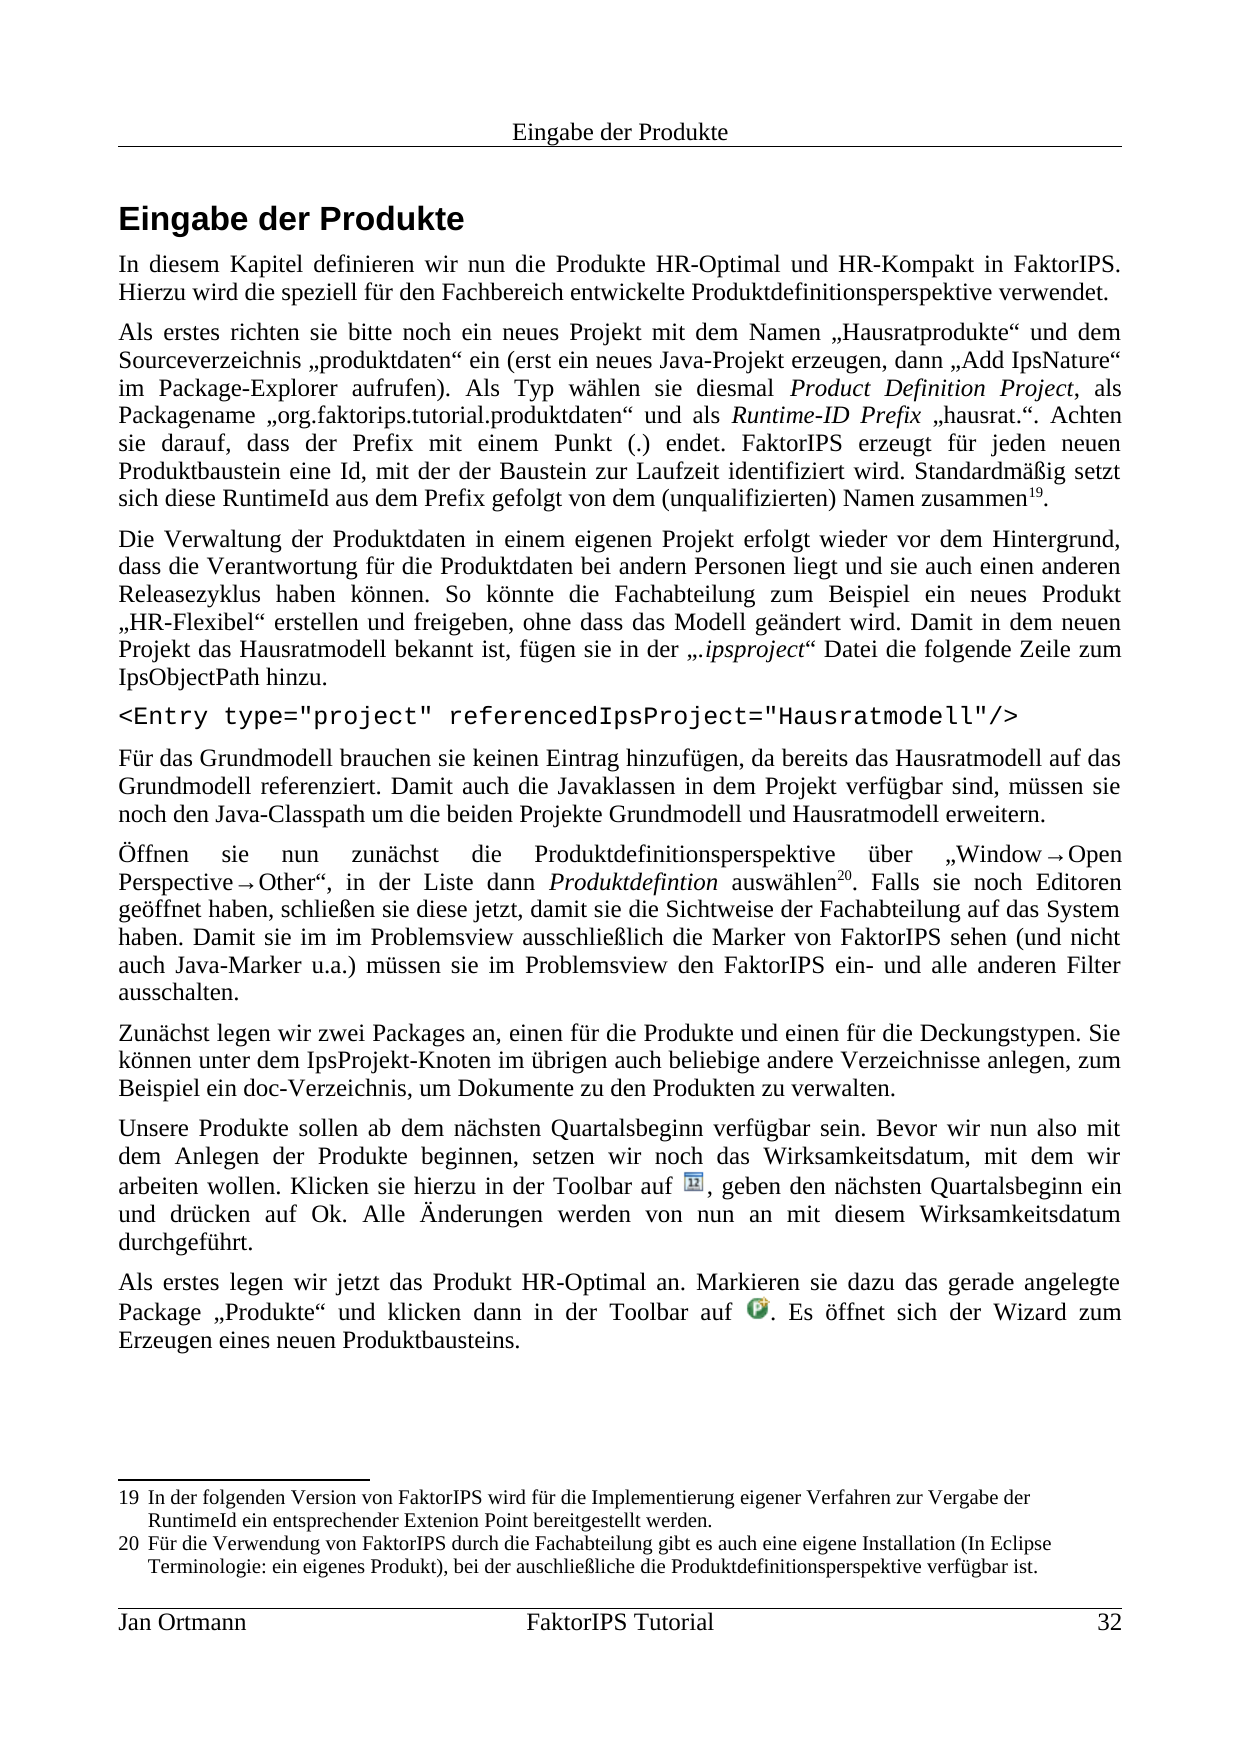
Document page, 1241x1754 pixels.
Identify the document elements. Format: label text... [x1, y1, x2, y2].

text In der folgenden Version von FaktorIPS wird für die Implementierung eigener Verfahren zur Vergabe der RuntimeId ein entsprechender Extenion Point bereitgestellt werden. [118, 1486, 1122, 1532]
subtitle Eingabe der Produkte [118, 200, 1122, 238]
text Für die Verwendung von FaktorIPS durch die Fachabteilung gibt es auch eine eigene Installation (In Eclipse Terminologie: ein eigenes Produkt), bei der auschließliche die Produktdefinitionsperspektive verfügbar ist. [118, 1532, 1122, 1578]
text In diesem Kapitel definieren wir nun die Produkte HR-Optimal und HR-Kompakt in FaktorIPS. Hierzu wird die speziell für den Fachbereich entwickelte Produktdefinitionsperspektive verwendet. [118, 250, 1122, 306]
text <Entry type="project" referencedIpsProject="Hausratmodell"/> [118, 703, 1122, 732]
picture [681, 1169, 707, 1195]
text Als erstes legen wir jetzt das Produkt HR-Optimal an. Markieren sie dazu das gerade angelegte Package „Produkte“ und klicken dann in der Toolbar auf . Es öffnet sich der Wizard zum Erzeugen eines neuen Produktbausteins. [118, 1268, 1122, 1354]
picture [744, 1295, 770, 1321]
text Unsere Produkte sollen ab dem nächsten Quartalsbeginn verfügbar sein. Bevor wir nun also mit dem Anlegen der Produkte beginnen, setzen wir noch das Wirksamkeitsdatum, mit dem wir arbeiten wollen. Klicken sie hierzu in der Toolbar auf , geben den nächsten Quartalsbeginn ein und drücken auf Ok. Alle Änderungen werden von nun an mit diesem Wirksamkeitsdatum durchgeführt. [118, 1114, 1122, 1256]
text Die Verwaltung der Produktdaten in einem eigenen Projekt erfolgt wieder vor dem Hintergrund, dass die Verantwortung für die Produktdaten bei andern Personen liegt und sie auch einen anderen Releasezyklus haben können. So könnte die Fachabteilung zum Beispiel ein neues Produkt „HR‑Flexibel“ erstellen und freigeben, ohne dass das Modell geändert wird. Damit in dem neuen Projekt das Hausratmodell bekannt ist, fügen sie in der „.ipsproject“ Datei die folgende Zeile zum IpsObjectPath hinzu. [118, 525, 1122, 691]
text Als erstes richten sie bitte noch ein neues Projekt mit dem Namen „Hausratprodukte“ und dem Sourceverzeichnis „produktdaten“ ein (erst ein neues Java-Projekt erzeugen, dann „Add IpsNature“ im Package-Explorer aufrufen). Als Typ wählen sie diesmal Product Definition Project, als Packagename „org.faktorips.tutorial.produktdaten“ und als Runtime-ID Prefix „hausrat.“. Achten sie darauf, dass der Prefix mit einem Punkt (.) endet. FaktorIPS erzeugt für jeden neuen Produktbaustein eine Id, mit der der Baustein zur Laufzeit identifiziert wird. Standardmäßig setzt sich diese RuntimeId aus dem Prefix gefolgt von dem (unqualifizierten) Namen zusammen. [118, 318, 1122, 512]
text Für das Grundmodell brauchen sie keinen Eintrag hinzufügen, da bereits das Hausratmodell auf das Grundmodell referenziert. Damit auch die Javaklassen in dem Projekt verfügbar sind, müssen sie noch den Java-Classpath um die beiden Projekte Grundmodell und Hausratmodell erweitern. [118, 744, 1122, 827]
text Öffnen sie nun zunächst die Produktdefinitionsperspektive über „Window→Open Perspective→Other“, in der Liste dann Produktdefintion auswählen. Falls sie noch Editoren geöffnet haben, schließen sie diese jetzt, damit sie die Sichtweise der Fachabteilung auf das System haben. Damit sie im im Problemsview ausschließlich die Marker von FaktorIPS sehen (und nicht auch Java-Marker u.a.) müssen sie im Problemsview den FaktorIPS ein- und alle anderen Filter ausschalten. [118, 840, 1122, 1006]
text Zunächst legen wir zwei Packages an, einen für die Produkte und einen für die Deckungstypen. Sie können unter dem IpsProjekt-Knoten im übrigen auch beliebige andere Verzeichnisse anlegen, zum Beispiel ein doc-Verzeichnis, um Dokumente zu den Produkten zu verwalten. [118, 1019, 1122, 1102]
